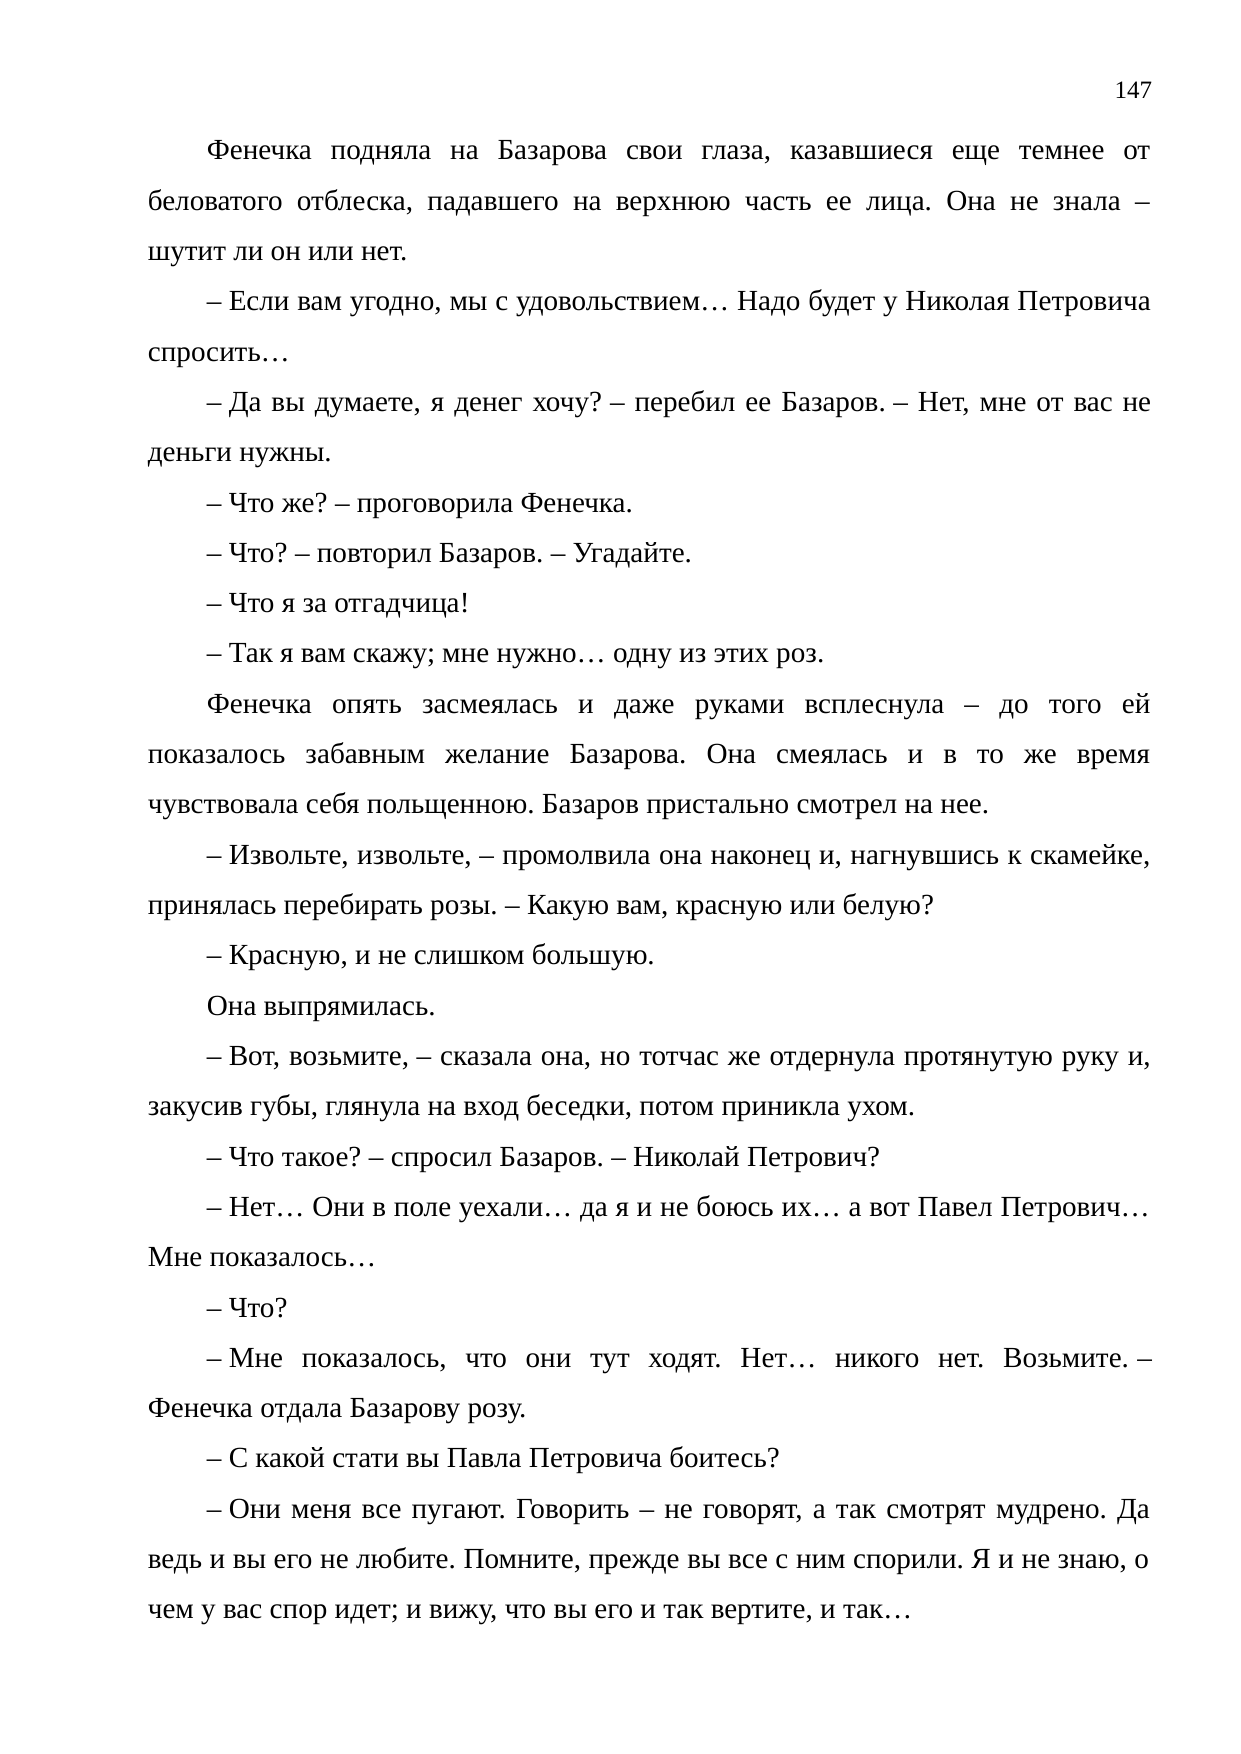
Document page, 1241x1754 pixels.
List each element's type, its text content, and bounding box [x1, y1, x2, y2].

text – Если вам угодно, мы с удовольствием… Надо будет у Николая Петровича спросить… [148, 283, 1152, 367]
text Фенечка подняла на Базарова свои глаза, казавшиеся еще темнее от беловатого отблеска, падавшего на верхнюю часть ее лица. Она не знала – шутит ли он или нет. [148, 132, 1152, 267]
text – С какой стати вы Павла Петровича боитесь? [148, 1441, 1152, 1474]
text – Мне показалось, что они тут ходят. Нет… никого нет. Возьмите. – Фенечка отдала Базарову розу. [148, 1340, 1152, 1424]
text – Вот, возьмите, – сказала она, но тотчас же отдернула протянутую руку и, закусив губы, глянула на вход беседки, потом приникла ухом. [148, 1038, 1152, 1122]
text Она выпрямилась. [148, 988, 1152, 1021]
text – Что я за отгадчица! [148, 585, 1152, 619]
text – Что? – повторил Базаров. – Угадайте. [148, 535, 1152, 568]
text – Нет… Они в поле уехали… да я и не боюсь их… а вот Павел Петрович… Мне показалось… [148, 1189, 1152, 1273]
text – Что? [148, 1290, 1152, 1323]
text – Что такое? – спросил Базаров. – Николай Петрович? [148, 1139, 1152, 1172]
text Фенечка опять засмеялась и даже руками всплеснула – до того ей показалось забавным желание Базарова. Она смеялась и в то же время чувствовала себя польщенною. Базаров пристально смотрел на нее. [148, 686, 1152, 820]
text – Извольте, извольте, – промолвила она наконец и, нагнувшись к скамейке, принялась перебирать розы. – Какую вам, красную или белую? [148, 837, 1152, 921]
text – Так я вам скажу; мне нужно… одну из этих роз. [148, 636, 1152, 669]
text – Они меня все пугают. Говорить – не говорят, а так смотрят мудрено. Да ведь и вы его не любите. Помните, прежде вы все с ним спорили. Я и не знаю, о чем у вас спор идет; и вижу, что вы его и так вертите, и так… [148, 1491, 1152, 1625]
text – Да вы думаете, я денег хочу? – перебил ее Базаров. – Нет, мне от вас не деньги нужны. [148, 384, 1152, 468]
text – Красную, и не слишком большую. [148, 937, 1152, 971]
text – Что же? – проговорила Фенечка. [148, 485, 1152, 518]
